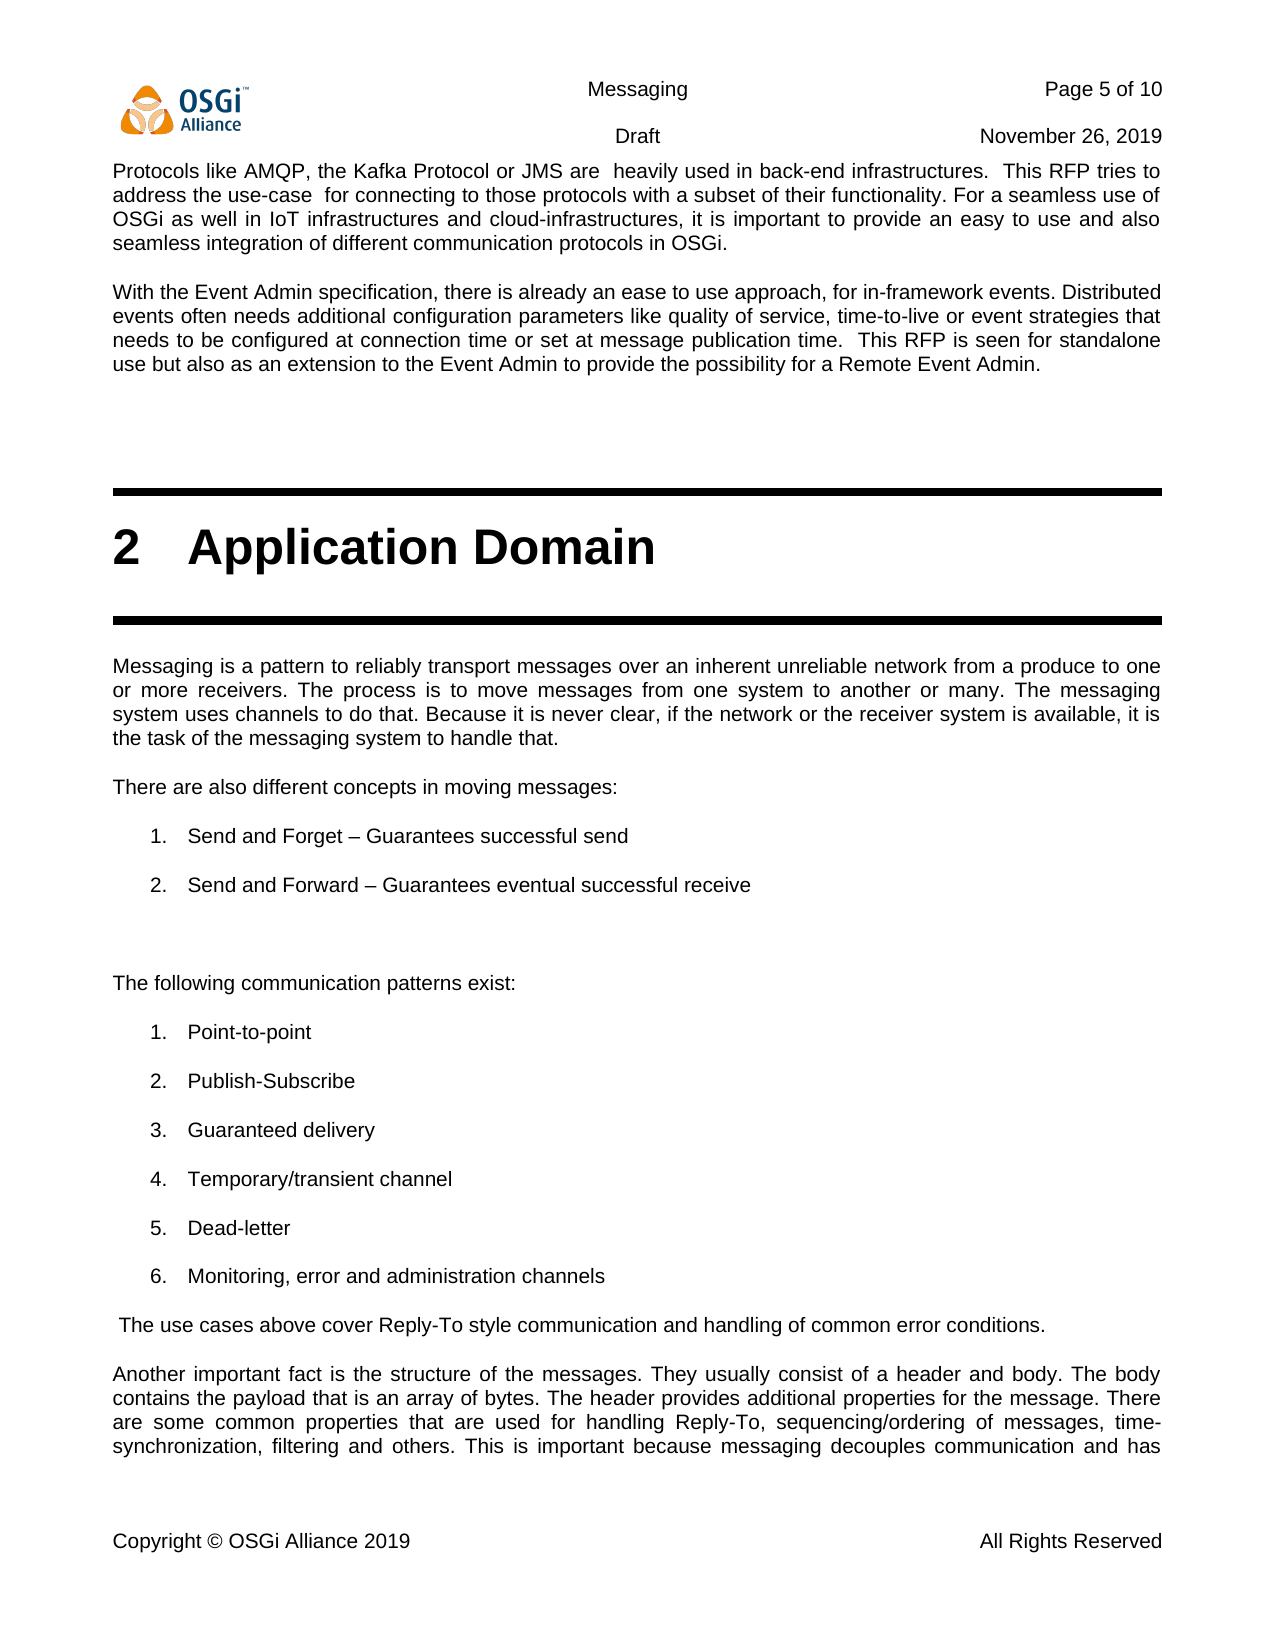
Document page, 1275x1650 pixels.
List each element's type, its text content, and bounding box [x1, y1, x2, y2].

text With the Event Admin specification, there is already an ease to use approach, for in-framework events. Distributed events often needs additional configuration parameters like quality of service, time-to-live or event strategies that needs to be configured at connection time or set at message publication time. This RFP is seen for standalone use but also as an extension to the Event Admin to provide the possibility for a Remote Event Admin. [112, 280, 1162, 376]
list Send and Forget – Guarantees successful send [150, 824, 1162, 848]
list Guaranteed delivery [150, 1117, 1162, 1141]
list Temporary/transient channel [150, 1166, 1162, 1190]
text The following communication patterns exist: [112, 971, 1162, 994]
subtitle Application Domain [112, 489, 1162, 625]
text Messaging is a pattern to reliably transport messages over an inherent unreliable network from a produce to one or more receivers. The process is to move messages from one system to another or many. The messaging system uses channels to do that. Because it is never clear, if the network or the receiver system is available, it is the task of the messaging system to handle that. [112, 654, 1162, 750]
text There are also different concepts in moving messages: [112, 775, 1162, 799]
list Point-to-point [150, 1019, 1162, 1043]
picture [113, 78, 257, 142]
text Another important fact is the structure of the messages. They usually consist of a header and body. The body contains the payload that is an array of bytes. The header provides additional properties for the message. There are some common properties that are used for handling Reply-To, sequencing/ordering of messages, time-synchronization, filtering and others. This is important because messaging decouples communication and has [112, 1362, 1162, 1458]
list Dead-letter [150, 1215, 1162, 1239]
text Protocols like AMQP, the Kafka Protocol or JMS are heavily used in back-end infrastructures. This RFP tries to address the use-case for connecting to those protocols with a subset of their functionality. For a seamless use of OSGi as well in IoT infrastructures and cloud-infrastructures, it is important to provide an easy to use and also seamless integration of different communication protocols in OSGi. [112, 159, 1162, 255]
text The use cases above cover Reply-To style communication and handling of common error conditions. [112, 1313, 1162, 1337]
list Monitoring, error and administration channels [150, 1264, 1162, 1288]
list Publish-Subscribe [150, 1068, 1162, 1092]
list Send and Forward – Guarantees eventual successful receive [150, 873, 1162, 897]
